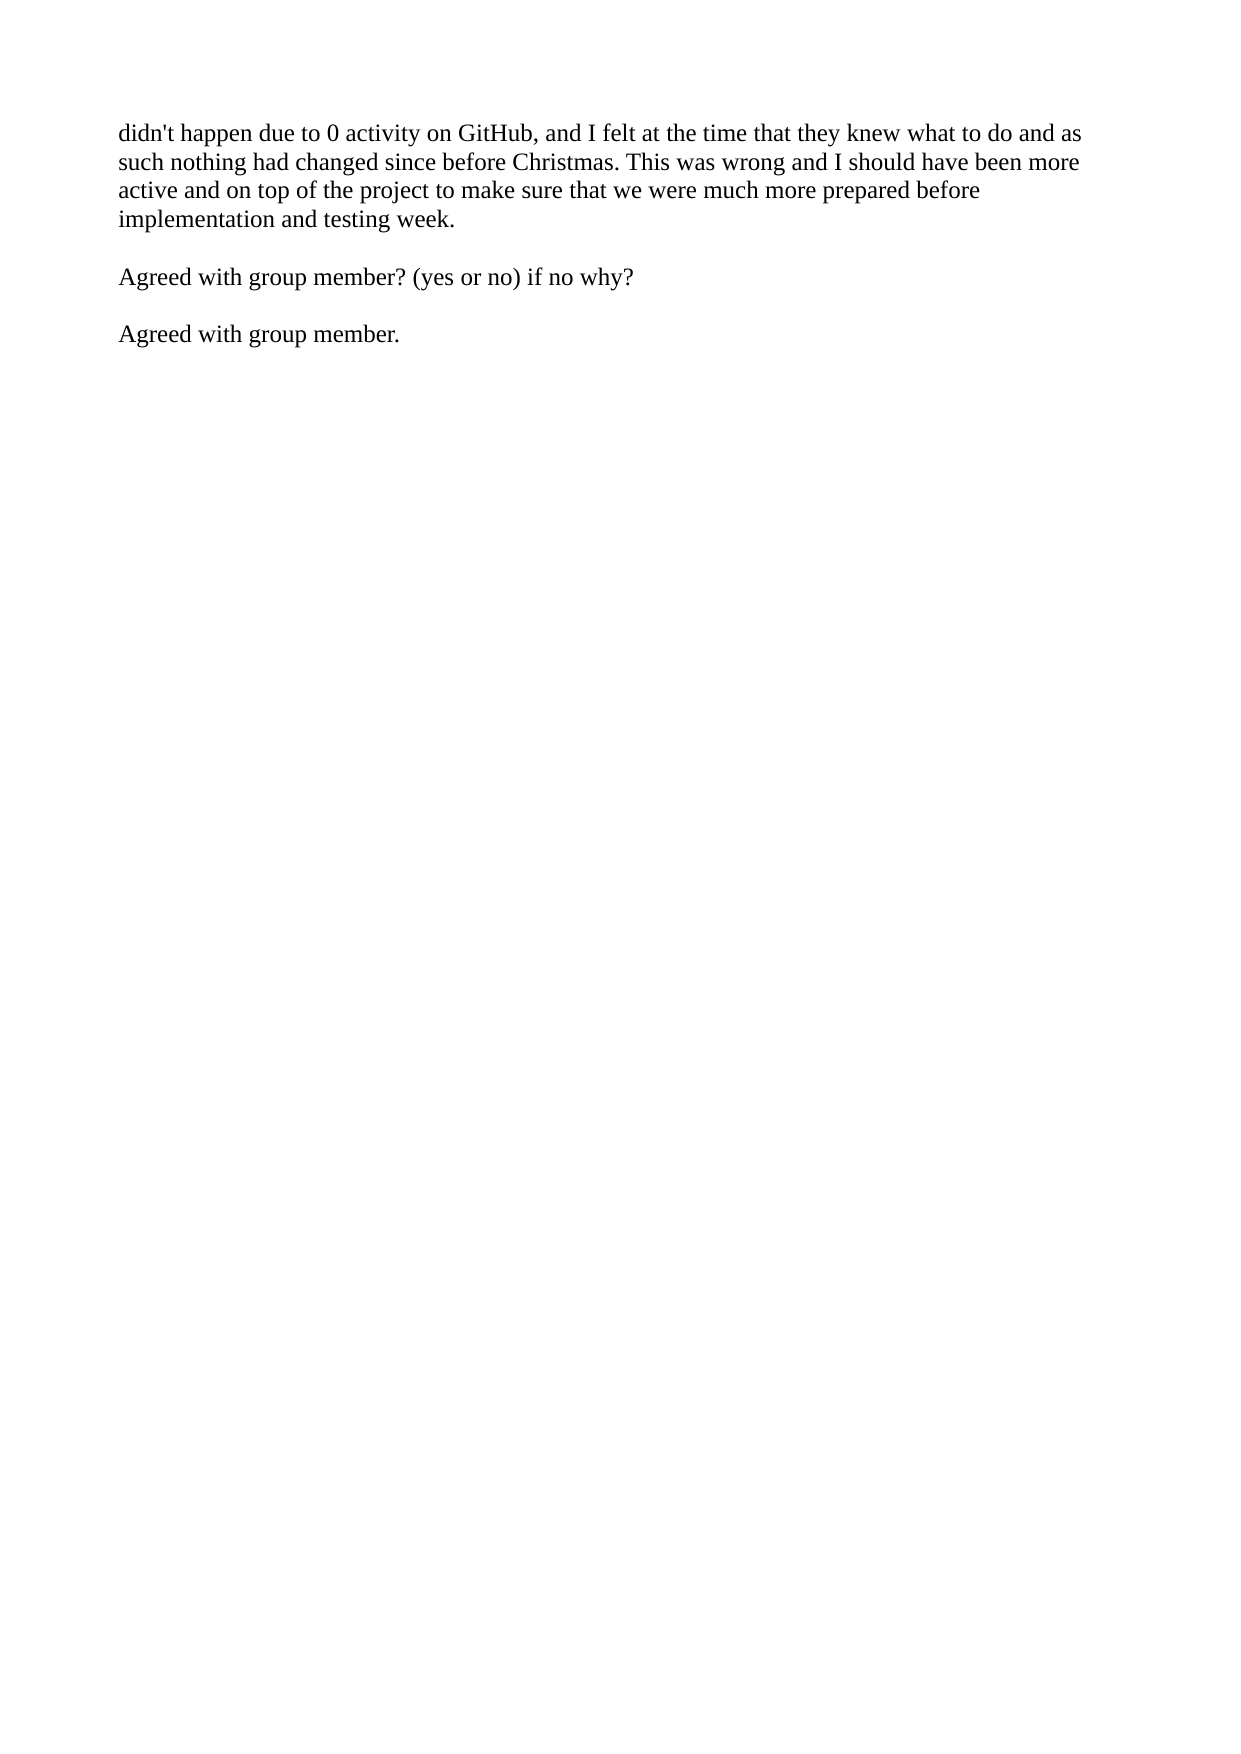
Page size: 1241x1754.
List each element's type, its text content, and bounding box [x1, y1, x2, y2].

text Agreed with group member? (yes or no) if no why? [118, 262, 1122, 291]
text Agreed with group member. [118, 319, 1122, 348]
text didn't happen due to 0 activity on GitHub, and I felt at the time that they knew what to do and as such nothing had changed since before Christmas. This was wrong and I should have been more active and on top of the project to make sure that we were much more prepared before implementation and testing week. [118, 118, 1122, 233]
